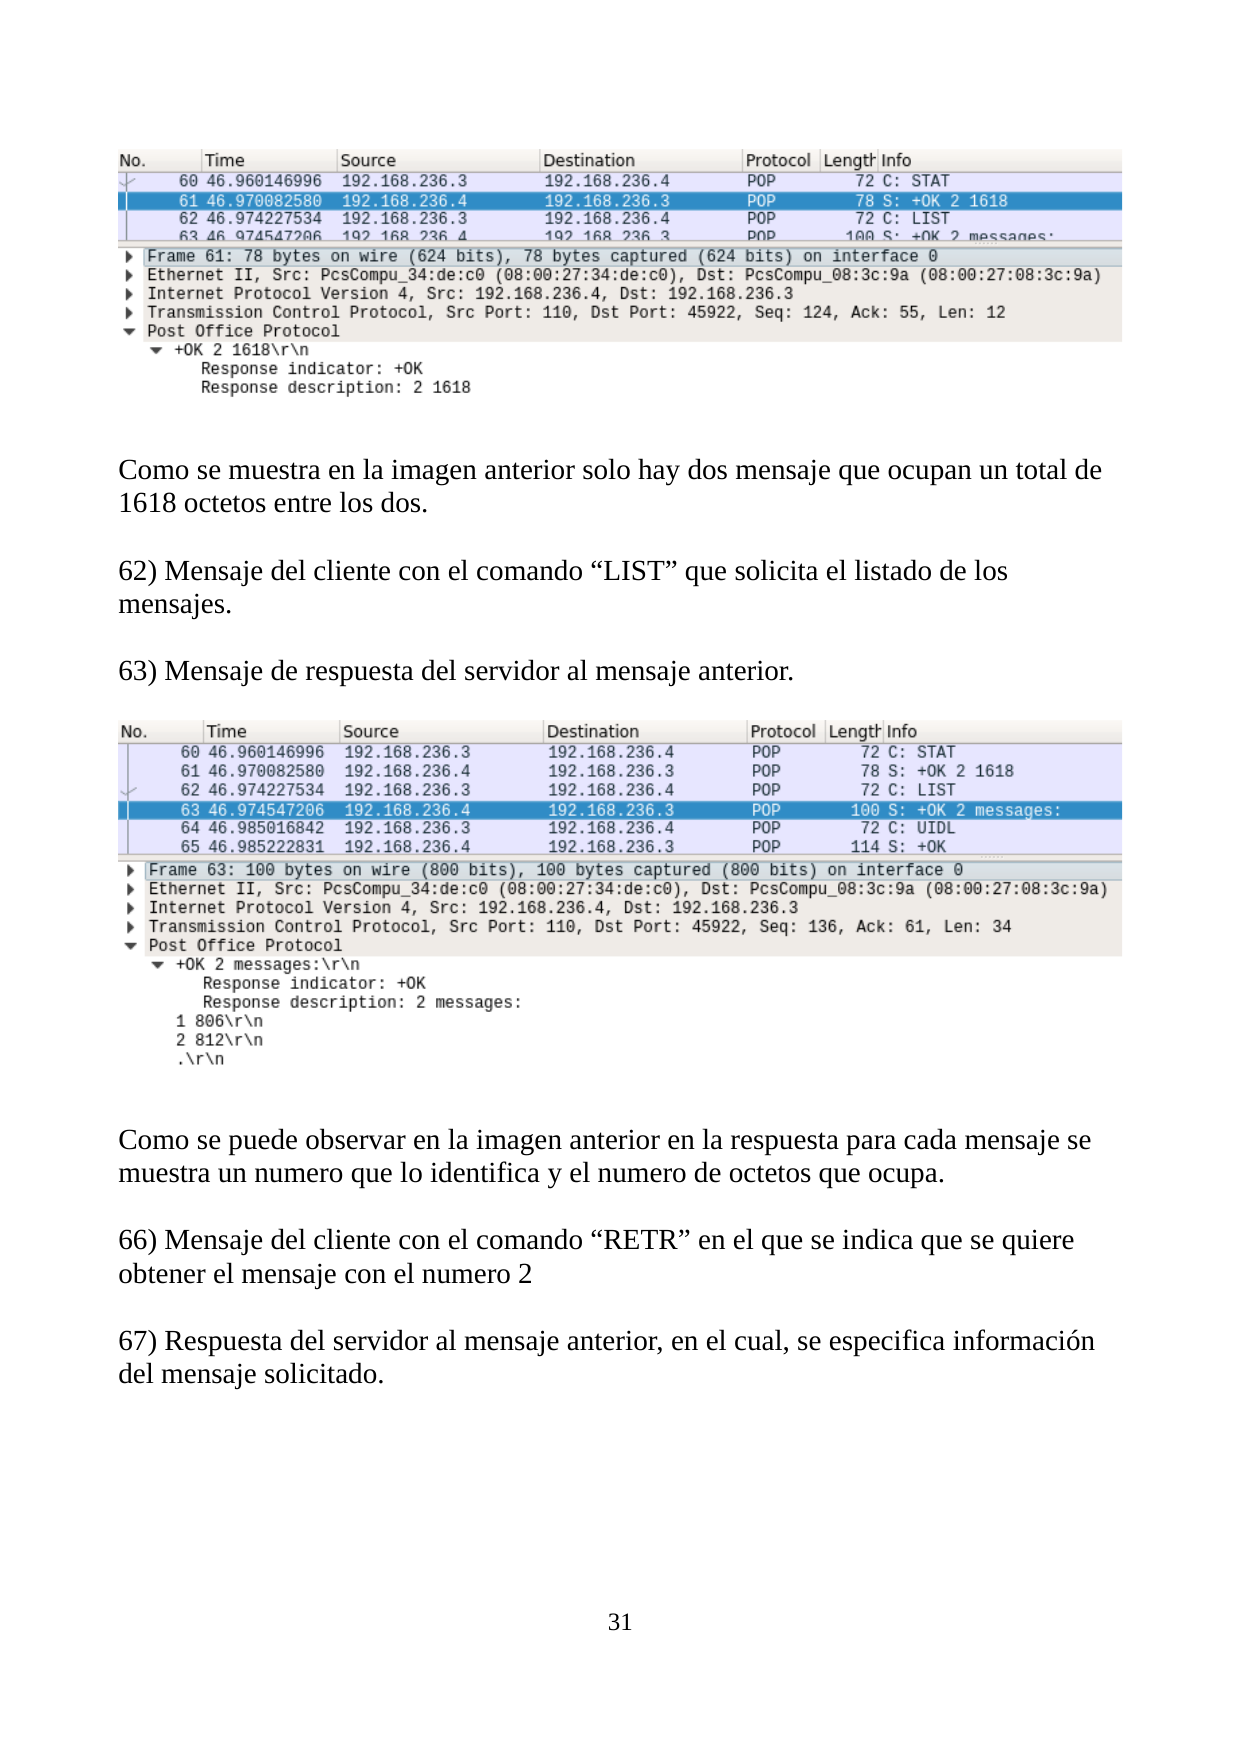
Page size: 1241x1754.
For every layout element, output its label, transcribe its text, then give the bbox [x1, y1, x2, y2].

text [118, 118, 1122, 149]
picture [118, 720, 1123, 1089]
text 66) Mensaje del cliente con el comando “RETR” en el que se indica que se quiere obtener el mensaje con el numero 2 [118, 1222, 1122, 1289]
text Como se puede observar en la imagen anterior en la respuesta para cada mensaje se muestra un numero que lo identifica y el numero de octetos que ocupa. [118, 1122, 1122, 1189]
text Como se muestra en la imagen anterior solo hay dos mensaje que ocupan un total de 1618 octetos entre los dos. [118, 452, 1122, 519]
text 62) Mensaje del cliente con el comando “LIST” que solicita el listado de los mensajes. [118, 553, 1122, 620]
text 63) Mensaje de respuesta del servidor al mensaje anterior. [118, 653, 1122, 687]
text 67) Respuesta del servidor al mensaje anterior, en el cual, se especifica información del mensaje solicitado. [118, 1323, 1122, 1390]
picture [118, 149, 1123, 452]
